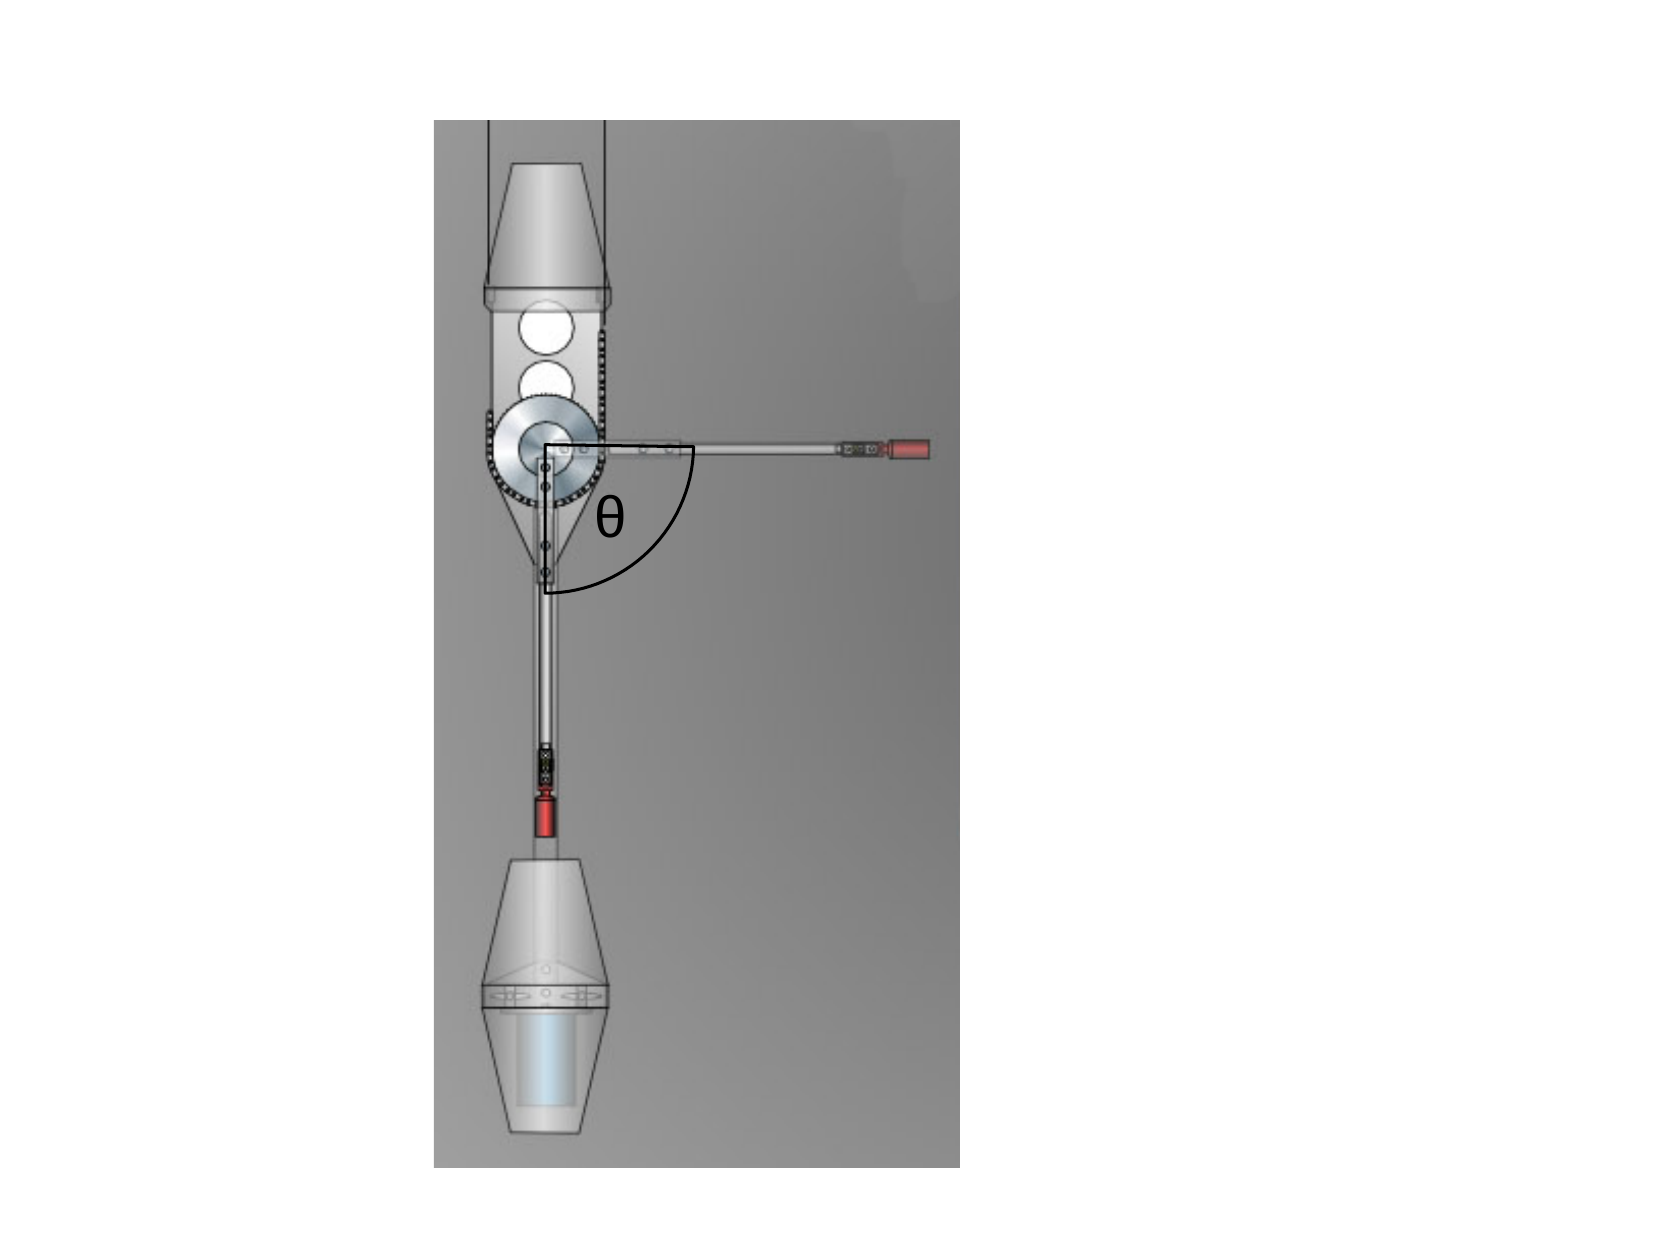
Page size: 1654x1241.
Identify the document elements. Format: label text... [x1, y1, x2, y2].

picture [433, 120, 961, 1168]
text_box θ [579, 477, 642, 557]
